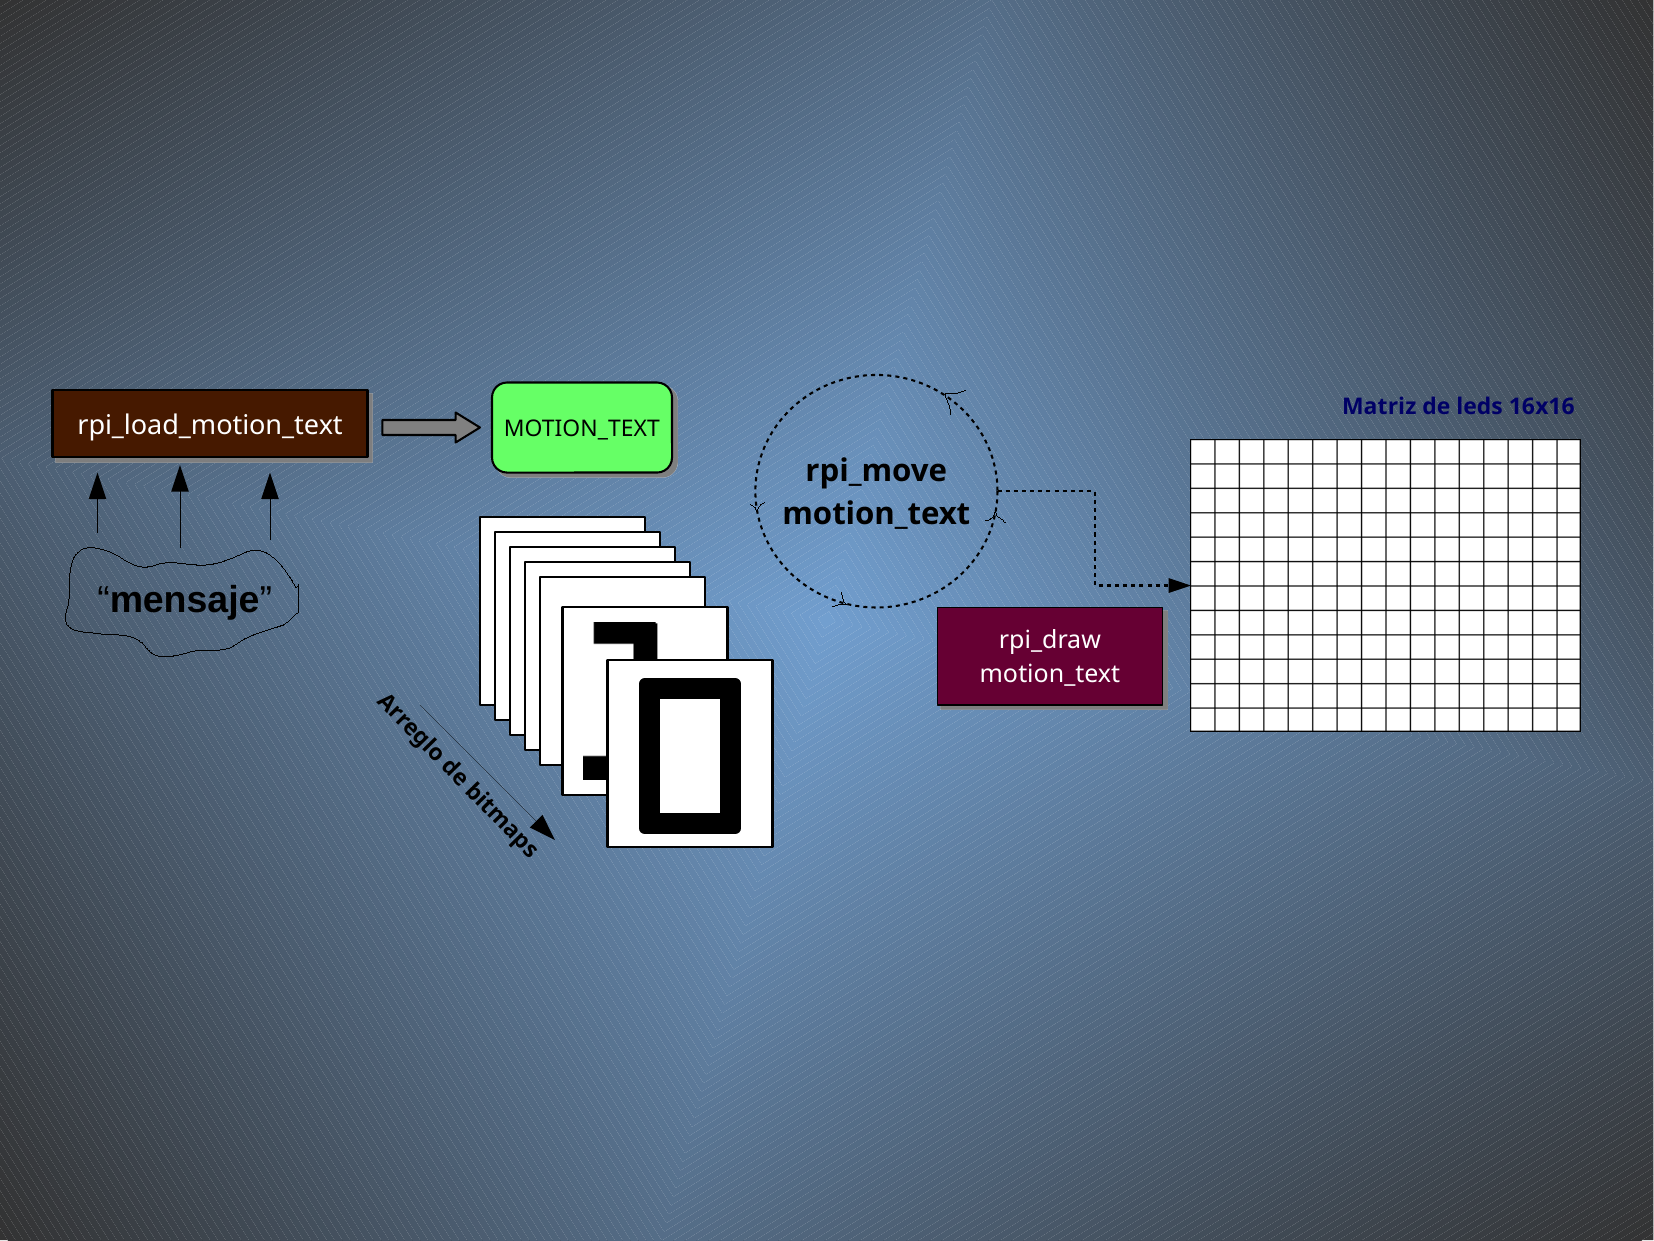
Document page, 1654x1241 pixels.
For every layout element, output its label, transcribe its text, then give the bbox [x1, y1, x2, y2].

text_box MOTION_TEXT [491, 382, 673, 473]
text_box Arreglo de bitmaps [325, 669, 565, 911]
text_box rpi_draw motion_text [937, 607, 1163, 705]
text_box [0, 0, 1654, 1241]
text_box rpi_load_motion_text [52, 389, 368, 458]
picture [583, 622, 710, 781]
picture [1190, 439, 1581, 732]
text_box rpi_move motion_text [755, 374, 998, 608]
text_box “mensaje” [82, 571, 631, 954]
text_box Matriz de leds 16x16 [1222, 382, 1591, 438]
